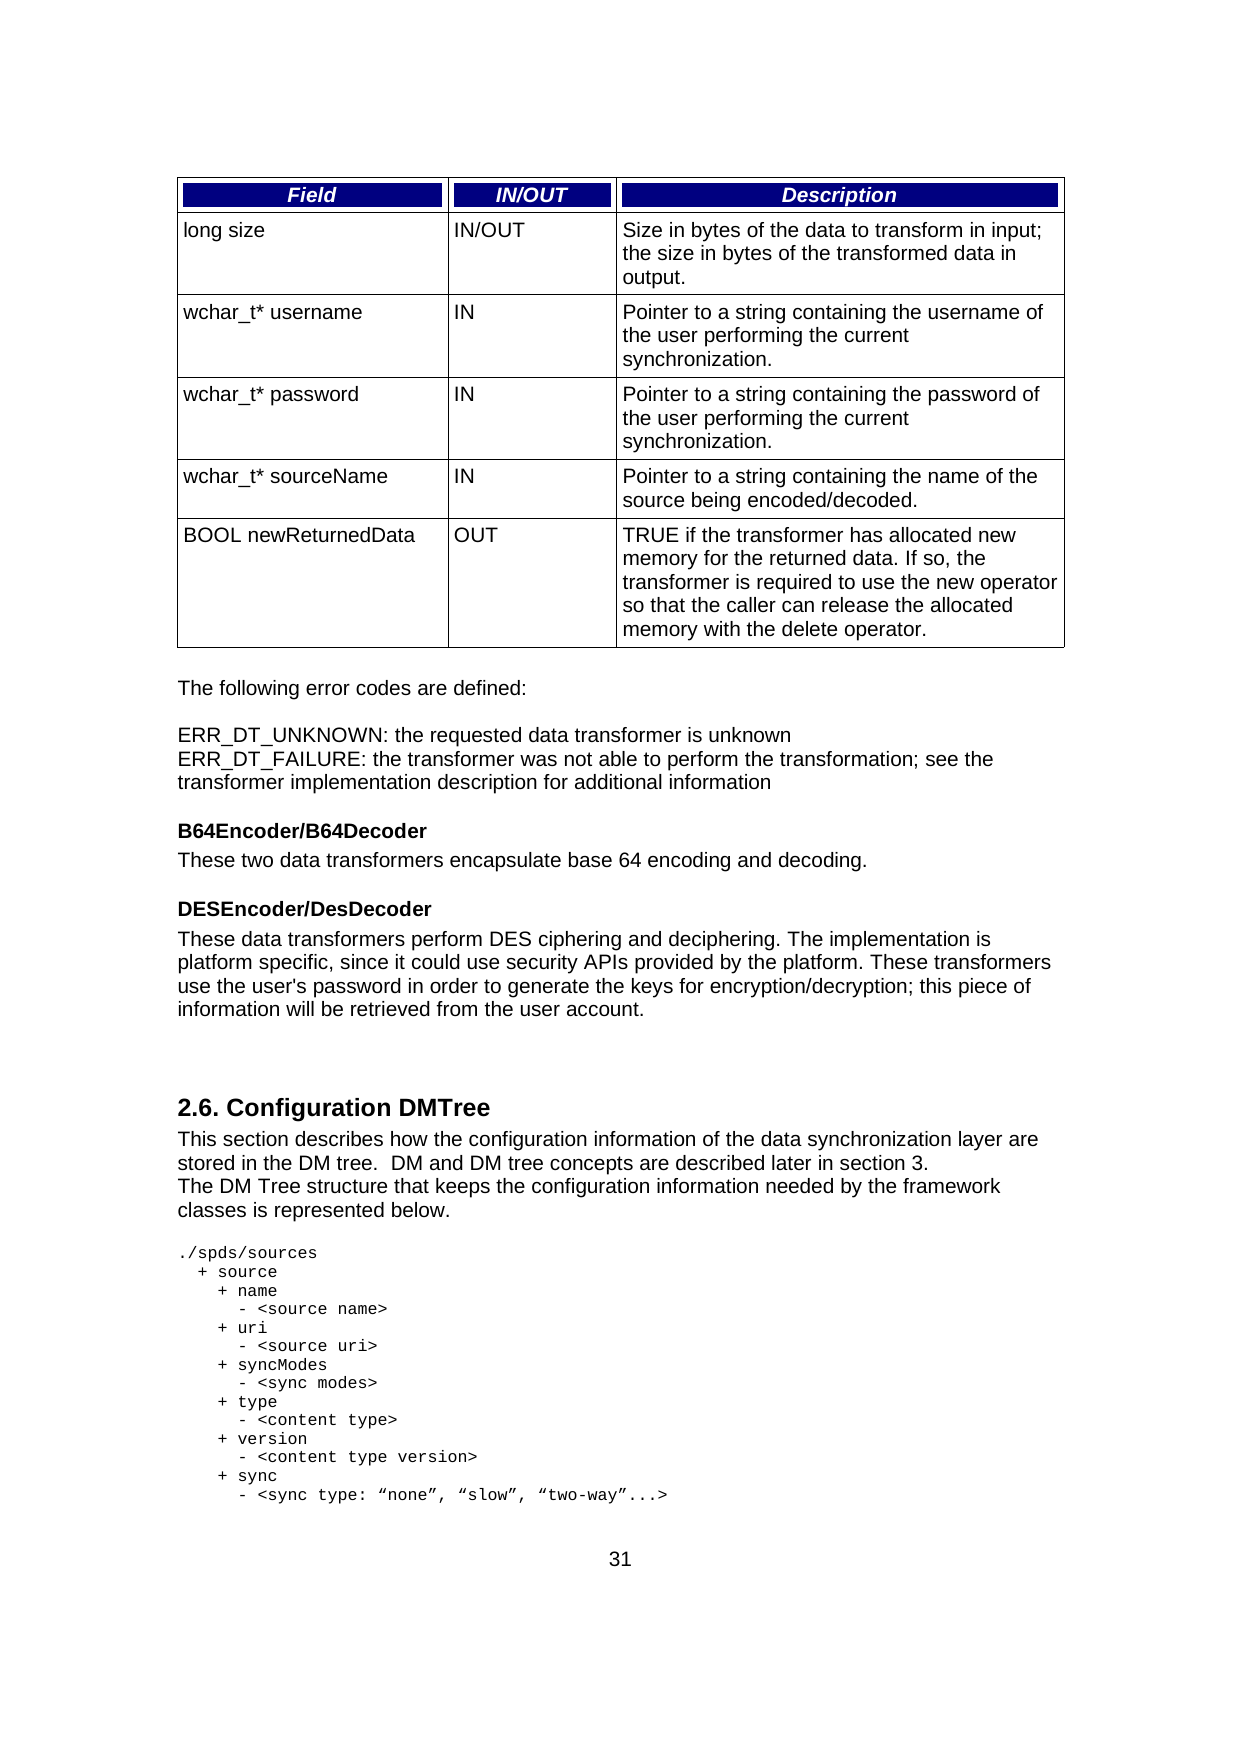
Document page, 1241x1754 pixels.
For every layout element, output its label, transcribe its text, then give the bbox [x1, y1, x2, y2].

text + uri [177, 1319, 1063, 1338]
text - <sync type: “none”, “slow”, “two-way”...> [177, 1486, 1063, 1505]
text The DM Tree structure that keeps the configuration information needed by the framework classes is represented below. [177, 1175, 1063, 1222]
text These data transformers perform DES ciphering and deciphering. The implementation is platform specific, since it could use security APIs provided by the platform. These transformers use the user's password in order to generate the keys for encryption/decryption; this piece of information will be retrieved from the user account. [177, 927, 1063, 1021]
table_cell IN [449, 295, 616, 377]
text - <sync modes> [177, 1375, 1063, 1394]
text This section describes how the configuration information of the data synchronization layer are stored in the DM tree. DM and DM tree concepts are described later in section 3. [177, 1128, 1063, 1175]
text - <content type> [177, 1412, 1063, 1431]
text + sync [177, 1468, 1063, 1486]
table_cell Pointer to a string containing the password of the user performing the current synchronization. [617, 378, 1064, 459]
text ./spds/sources [177, 1245, 1063, 1264]
subtitle Configuration DMTree [177, 1093, 1063, 1121]
subtitle B64Encoder/B64Decoder [177, 819, 1063, 843]
table_cell IN/OUT [449, 213, 616, 294]
subtitle DESEncoder/DesDecoder [177, 897, 1063, 921]
table_header Field [178, 178, 448, 212]
table_header IN/OUT [449, 178, 616, 212]
table_cell Pointer to a string containing the username of the user performing the current synchronization. [617, 295, 1064, 377]
table_header Description [617, 178, 1064, 212]
text ERR_DT_FAILURE: the transformer was not able to perform the transformation; see the transformer implementation description for additional information [177, 747, 1063, 794]
table_cell TRUE if the transformer has allocated new memory for the returned data. If so, the transformer is required to use the new operator so that the caller can release the allocated memory with the delete operator. [617, 519, 1064, 647]
table_cell IN [449, 460, 616, 518]
text - <content type version> [177, 1449, 1063, 1468]
text + source [177, 1264, 1063, 1282]
table_cell BOOL newReturnedData [178, 519, 448, 647]
table_cell OUT [449, 519, 616, 647]
text ERR_DT_UNKNOWN: the requested data transformer is unknown [177, 723, 1063, 747]
text + version [177, 1431, 1063, 1449]
table_cell IN [449, 378, 616, 459]
table_cell wchar_t* password [178, 378, 448, 459]
text - <source uri> [177, 1338, 1063, 1357]
table_cell long size [178, 213, 448, 294]
text - <source name> [177, 1301, 1063, 1319]
text + type [177, 1394, 1063, 1412]
table_cell Pointer to a string containing the name of the source being encoded/decoded. [617, 460, 1064, 518]
text These two data transformers encapsulate base 64 encoding and decoding. [177, 849, 1063, 872]
text The following error codes are defined: [177, 676, 1063, 700]
text + name [177, 1282, 1063, 1301]
table_cell wchar_t* username [178, 295, 448, 377]
table_cell wchar_t* sourceName [178, 460, 448, 518]
table_cell Size in bytes of the data to transform in input; the size in bytes of the transformed data in output. [617, 213, 1064, 294]
text + syncModes [177, 1357, 1063, 1375]
